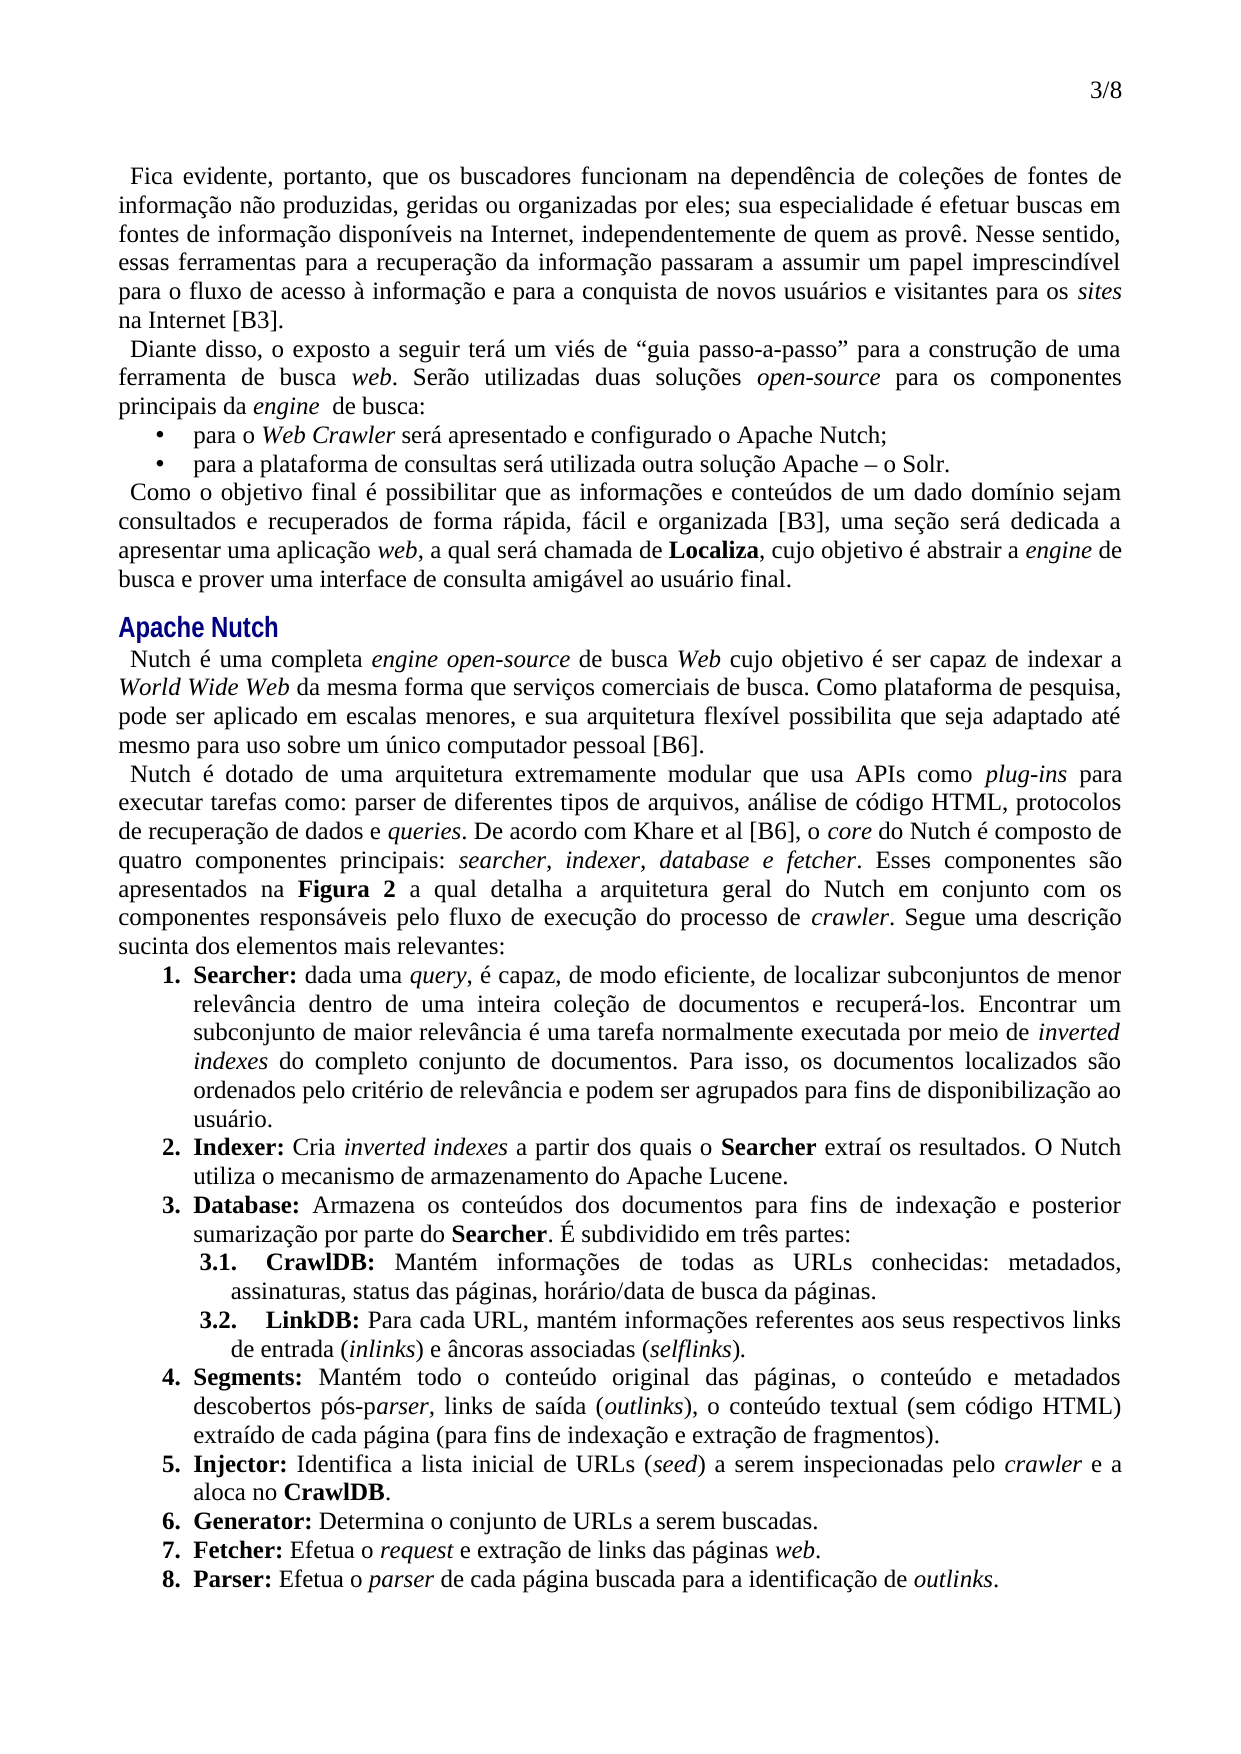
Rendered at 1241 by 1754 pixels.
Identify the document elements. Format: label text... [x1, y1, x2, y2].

text Fica evidente, portanto, que os buscadores funcionam na dependência de coleções de fontes de informação não produzidas, geridas ou organizadas por eles; sua especialidade é efetuar buscas em fontes de informação disponíveis na Internet, independentemente de quem as provê. Nesse sentido, essas ferramentas para a recuperação da informação passaram a assumir um papel imprescindível para o fluxo de acesso à informação e para a conquista de novos usuários e visitantes para os sites na Internet [B3]. [118, 161, 1122, 334]
text Diante disso, o exposto a seguir terá um viés de “guia passo-a-passo” para a construção de uma ferramenta de busca web. Serão utilizadas duas soluções open-source para os componentes principais da engine de busca: [118, 334, 1122, 420]
list Fetcher: Efetua o request e extração de links das páginas web. [156, 1535, 1122, 1564]
list para a plataforma de consultas será utilizada outra solução Apache – o Solr. [156, 449, 1122, 477]
list LinkDB: Para cada URL, mantém informações referentes aos seus respectivos links de entrada (inlinks) e âncoras associadas (selflinks). [193, 1305, 1122, 1362]
list Parser: Efetua o parser de cada página buscada para a identificação de outlinks. [156, 1564, 1122, 1592]
list Injector: Identifica a lista inicial de URLs (seed) a serem inspecionadas pelo crawler e a aloca no CrawlDB. [156, 1449, 1122, 1506]
text Nutch é dotado de uma arquitetura extremamente modular que usa APIs como plug-ins para executar tarefas como: parser de diferentes tipos de arquivos, análise de código HTML, protocolos de recuperação de dados e queries. De acordo com Khare et al [B6], o core do Nutch é composto de quatro componentes principais: searcher, indexer, database e fetcher. Esses componentes são apresentados na Figura 2 a qual detalha a arquitetura geral do Nutch em conjunto com os componentes responsáveis pelo fluxo de execução do processo de crawler. Segue uma descrição sucinta dos elementos mais relevantes: [118, 759, 1122, 960]
list CrawlDB: Mantém informações de todas as URLs conhecidas: metadados, assinaturas, status das páginas, horário/data de busca da páginas. [193, 1247, 1122, 1305]
list Database: Armazena os conteúdos dos documentos para fins de indexação e posterior sumarização por parte do Searcher. É subdividido em três partes: [156, 1190, 1122, 1247]
list para o Web Crawler será apresentado e configurado o Apache Nutch; [156, 420, 1122, 449]
list Searcher: dada uma query, é capaz, de modo eficiente, de localizar subconjuntos de menor relevância dentro de uma inteira coleção de documentos e recuperá-los. Encontrar um subconjunto de maior relevância é uma tarefa normalmente executada por meio de inverted indexes do completo conjunto de documentos. Para isso, os documentos localizados são ordenados pelo critério de relevância e podem ser agrupados para fins de disponibilização ao usuário. [156, 960, 1122, 1132]
list Segments: Mantém todo o conteúdo original das páginas, o conteúdo e metadados descobertos pós-parser, links de saída (outlinks), o conteúdo textual (sem código HTML) extraído de cada página (para fins de indexação e extração de fragmentos). [156, 1362, 1122, 1449]
text Como o objetivo final é possibilitar que as informações e conteúdos de um dado domínio sejam consultados e recuperados de forma rápida, fácil e organizada [B3], uma seção será dedicada a apresentar uma aplicação web, a qual será chamada de Localiza, cujo objetivo é abstrair a engine de busca e prover uma interface de consulta amigável ao usuário final. [118, 477, 1122, 592]
list Generator: Determina o conjunto de URLs a serem buscadas. [156, 1506, 1122, 1535]
list Indexer: Cria inverted indexes a partir dos quais o Searcher extraí os resultados. O Nutch utiliza o mecanismo de armazenamento do Apache Lucene. [156, 1132, 1122, 1190]
text Nutch é uma completa engine open-source de busca Web cujo objetivo é ser capaz de indexar a World Wide Web da mesma forma que serviços comerciais de busca. Como plataforma de pesquisa, pode ser aplicado em escalas menores, e sua arquitetura flexível possibilita que seja adaptado até mesmo para uso sobre um único computador pessoal [B6]. [118, 644, 1122, 759]
text Apache Nutch [118, 610, 1122, 644]
